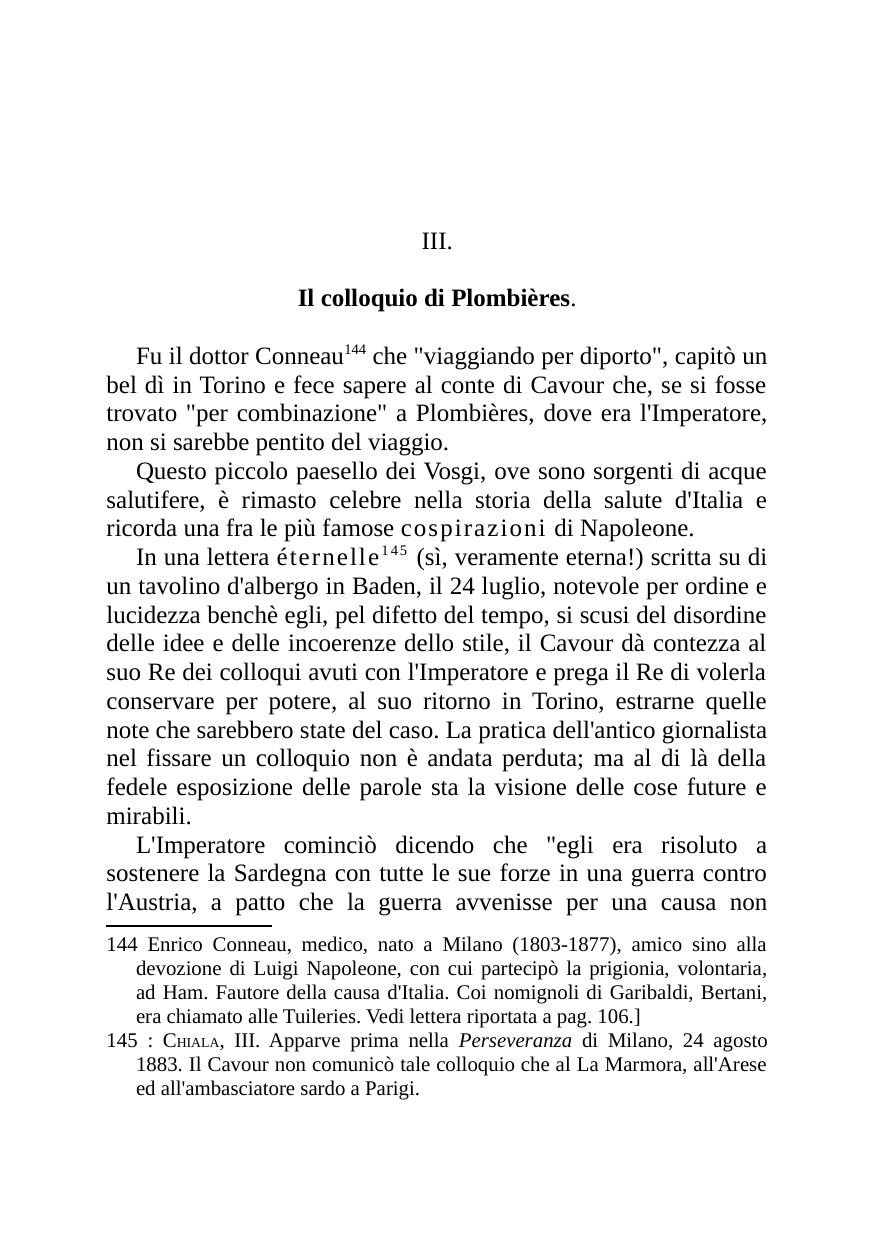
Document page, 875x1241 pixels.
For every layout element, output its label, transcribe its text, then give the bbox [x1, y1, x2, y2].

text Fu il dottor Conneau che "viaggiando per diporto", capitò un bel dì in Torino e fece sapere al conte di Cavour che, se si fosse trovato "per combinazione" a Plombières, dove era l'Imperatore, non si sarebbe pentito del viaggio. [106, 341, 768, 456]
text Il colloquio di Plombières. [106, 283, 768, 312]
text III. [106, 226, 768, 255]
text In una lettera éternelle (sì, veramente eterna!) scritta su di un tavolino d'albergo in Baden, il 24 luglio, notevole per ordine e lucidezza benchè egli, pel difetto del tempo, si scusi del disordine delle idee e delle incoerenze dello stile, il Cavour dà contezza al suo Re dei colloqui avuti con l'Imperatore e prega il Re di volerla conservare per potere, al suo ritorno in Torino, estrarne quelle note che sarebbero state del caso. La pratica dell'antico giornalista nel fissare un colloquio non è andata perduta; ma al di là della fedele esposizione delle parole sta la visione delle cose future e mirabili. [106, 542, 768, 830]
text Enrico Conneau, medico, nato a Milano (1803-1877), amico sino alla devozione di Luigi Napoleone, con cui partecipò la prigionia, volontaria, ad Ham. Fautore della causa d'Italia. Coi nomignoli di Garibaldi, Bertani, era chiamato alle Tuileries. Vedi lettera riportata a pag. 106.] [106, 932, 768, 1028]
text Questo piccolo paesello dei Vosgi, ove sono sorgenti di acque salutifere, è rimasto celebre nella storia della salute d'Italia e ricorda una fra le più famose cospirazioni di Napoleone. [106, 456, 768, 542]
text L'Imperatore cominciò dicendo che "egli era risoluto a sostenere la Sardegna con tutte le sue forze in una guerra contro l'Austria, a patto che la guerra avvenisse per una causa non [106, 830, 768, 916]
text : Chiala, III. Apparve prima nella Perseveranza di Milano, 24 agosto 1883. Il Cavour non comunicò tale colloquio che al La Marmora, all'Arese ed all'ambasciatore sardo a Parigi. [106, 1028, 768, 1100]
